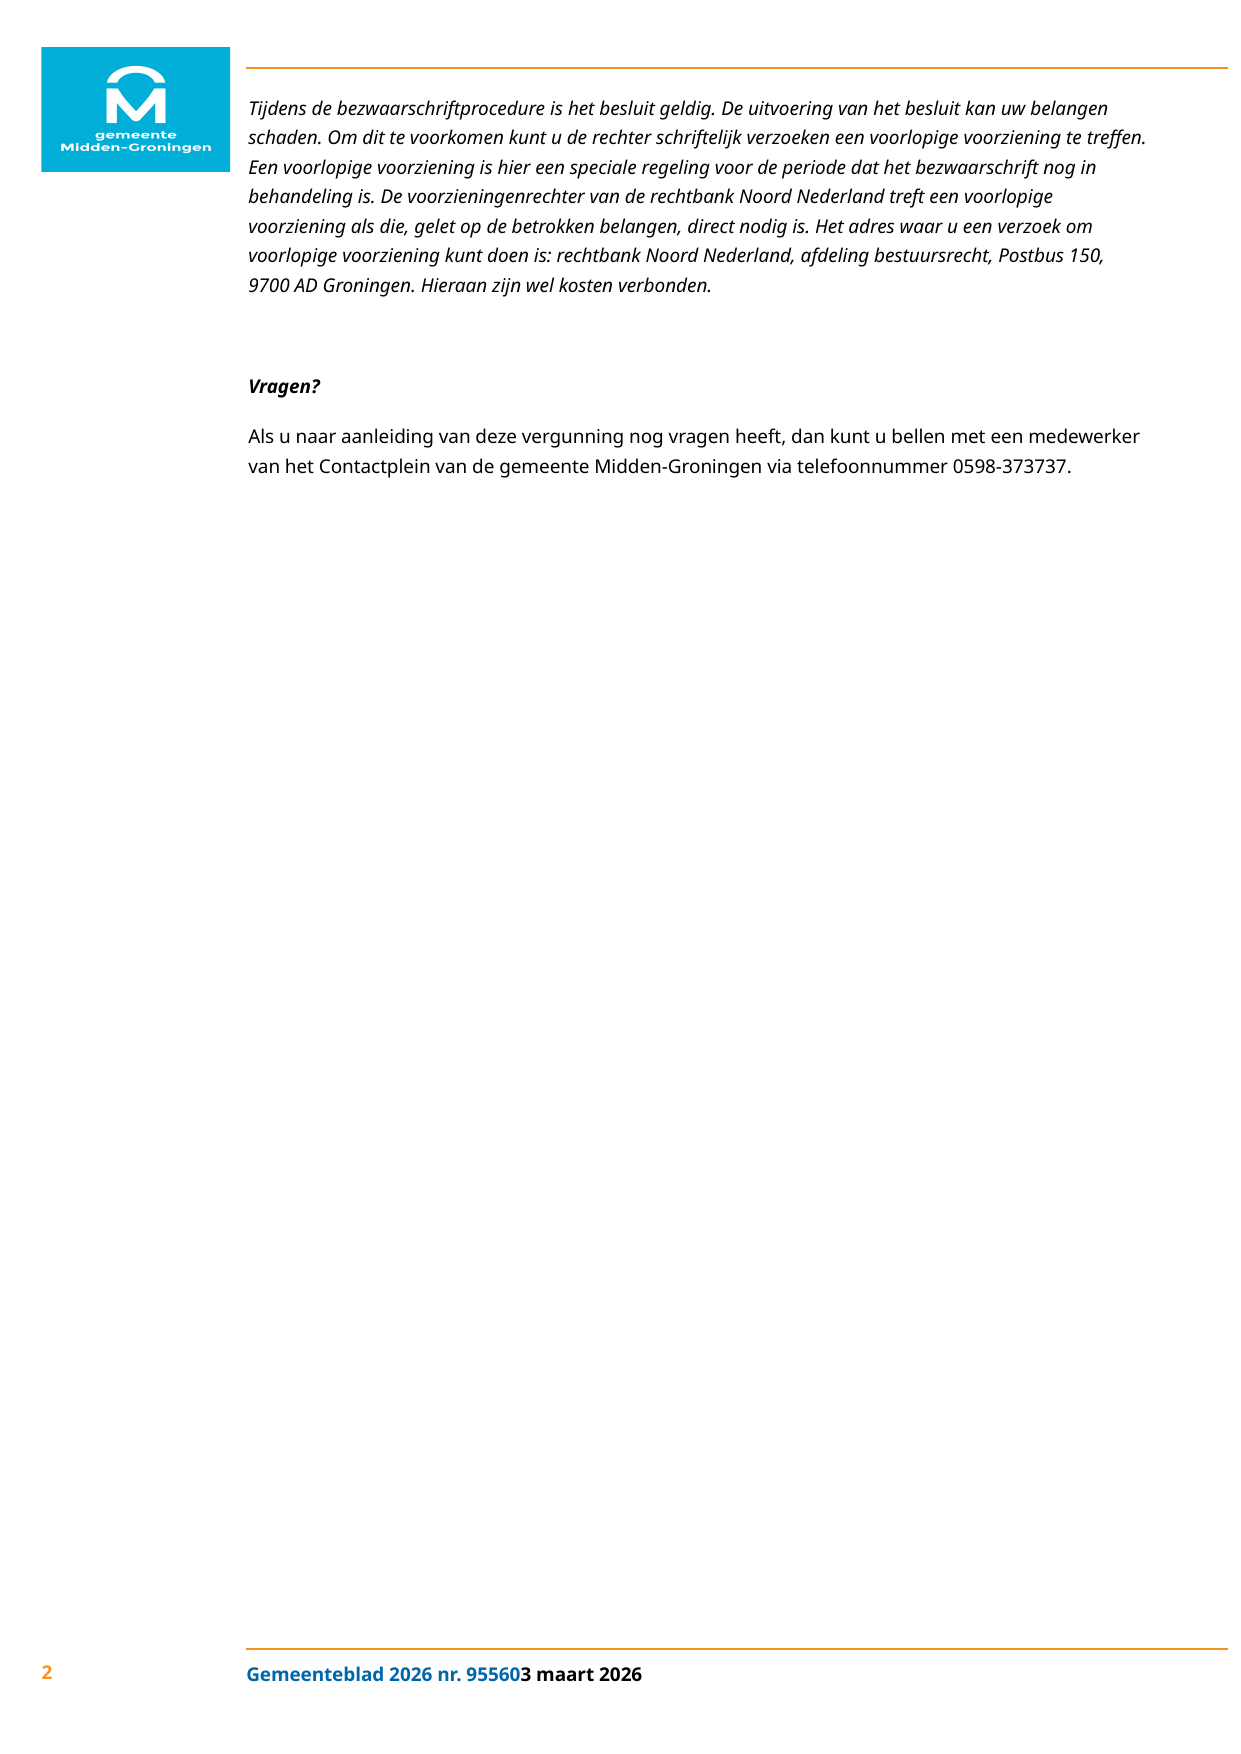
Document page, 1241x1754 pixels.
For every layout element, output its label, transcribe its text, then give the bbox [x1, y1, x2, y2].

text Vragen? [248, 373, 1152, 399]
text Tijdens de bezwaarschriftprocedure is het besluit geldig. De uitvoering van het besluit kan uw belangen schaden. Om dit te voorkomen kunt u de rechter schriftelijk verzoeken een voorlopige voorziening te treffen. Een voorlopige voorziening is hier een speciale regeling voor de periode dat het bezwaarschrift nog in behandeling is. De voorzieningenrechter van de rechtbank Noord Nederland treft een voorlopige voorziening als die, gelet op de betrokken belangen, direct nodig is. Het adres waar u een verzoek om voorlopige voorziening kunt doen is: rechtbank Noord Nederland, afdeling bestuursrecht, Postbus 150, 9700 AD Groningen. Hieraan zijn wel kosten verbonden. [248, 95, 1152, 298]
picture [107, 89, 165, 122]
picture [108, 66, 164, 82]
picture [184, 146, 190, 153]
text Als u naar aanleiding van deze vergunning nog vragen heeft, dan kunt u bellen met een medewerker van het Contactplein van de gemeente Midden-Groningen via telefoonnummer 0598-373737. [248, 423, 1152, 479]
